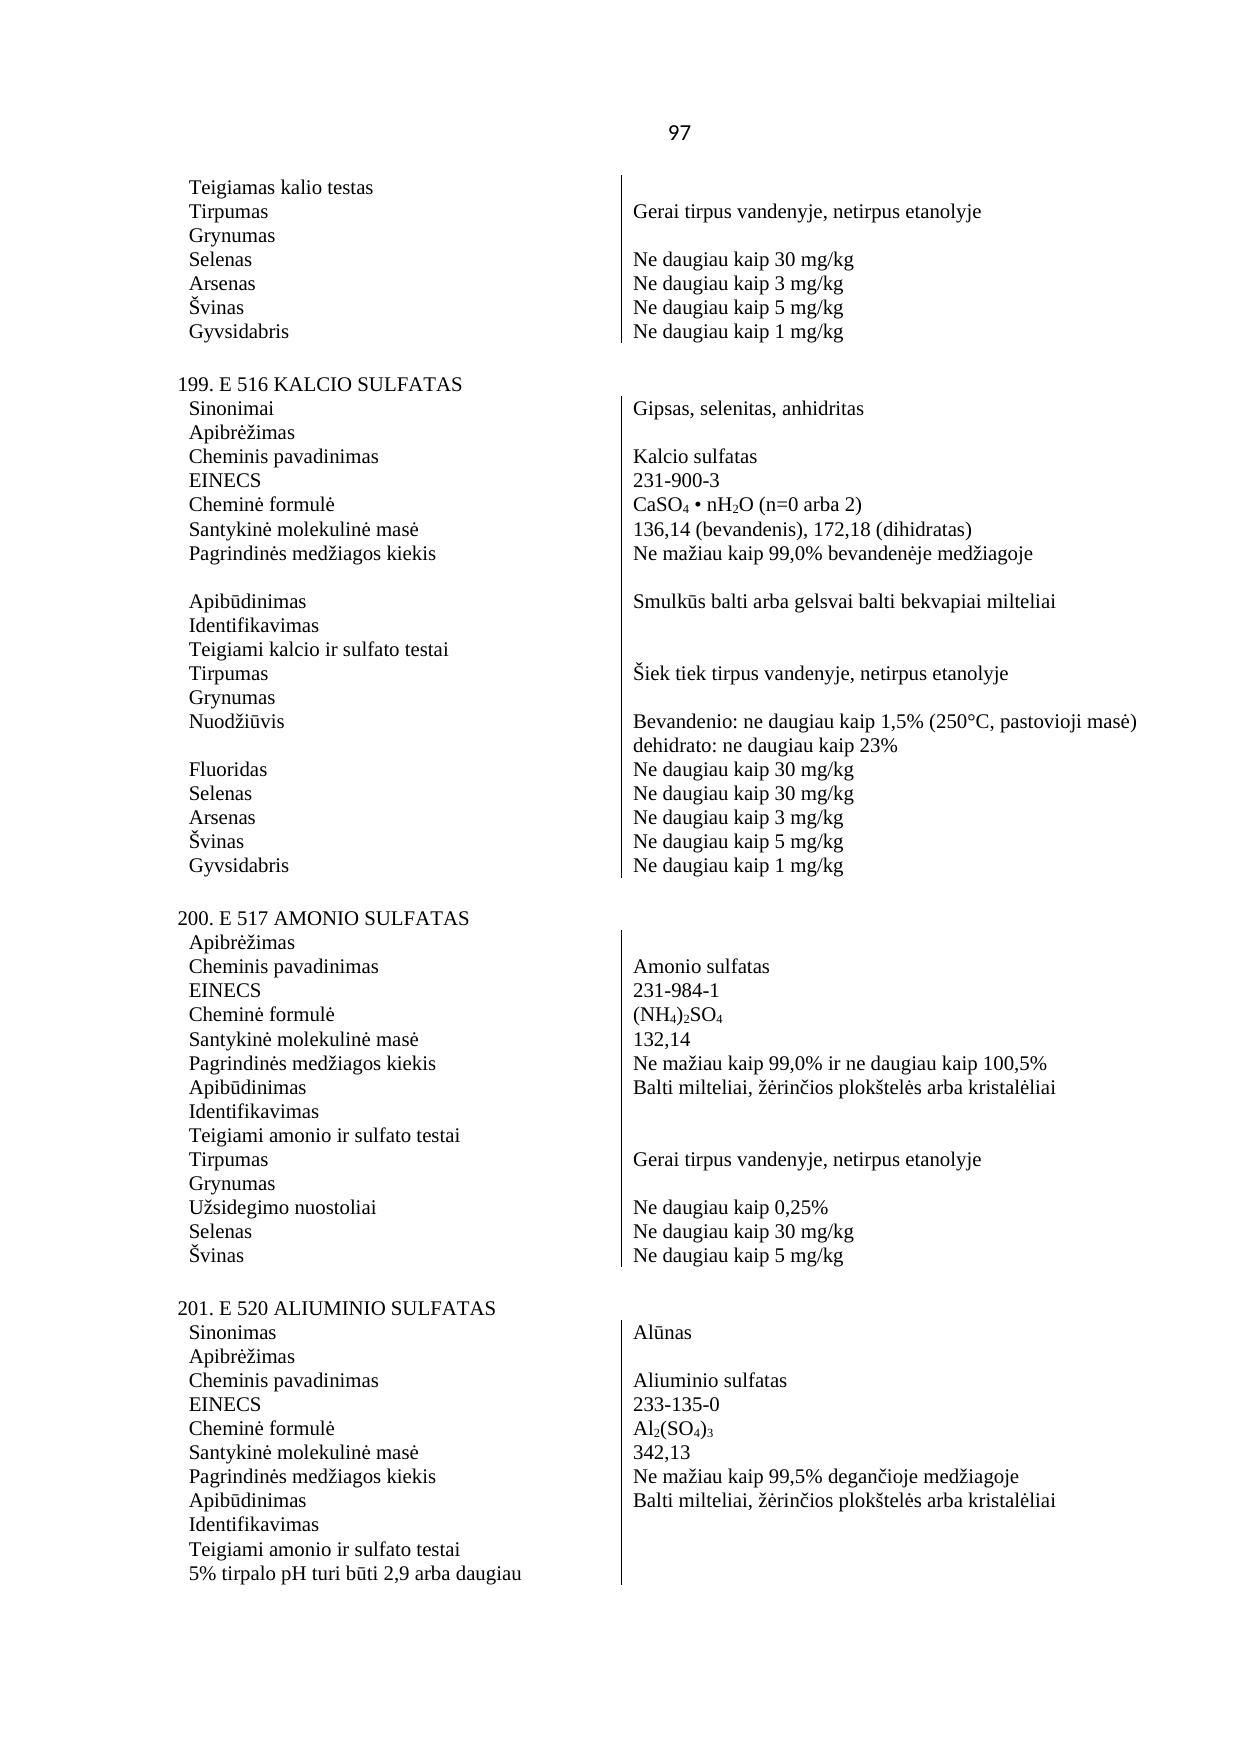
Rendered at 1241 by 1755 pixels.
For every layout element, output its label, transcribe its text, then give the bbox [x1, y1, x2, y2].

table_header Sinonimas [177, 1320, 621, 1344]
table_cell 342,13 [622, 1440, 1181, 1464]
table_cell 5% tirpalo pH turi būti 2,9 arba daugiau [177, 1561, 621, 1584]
table_header Gipsas, selenitas, anhidritas [622, 396, 1181, 420]
table_cell Identifikavimas [177, 1099, 621, 1123]
table_cell [622, 223, 1181, 247]
table_cell [622, 1171, 1181, 1195]
table_cell [622, 565, 1181, 589]
table_cell EINECS [177, 468, 621, 492]
table_cell Gyvsidabris [177, 853, 621, 877]
table_cell Selenas [177, 781, 621, 805]
table_cell [622, 175, 1181, 199]
table_cell CaSO4 • nH2O (n=0 arba 2) [622, 493, 1181, 516]
table_cell Ne daugiau kaip 30 mg/kg [622, 781, 1181, 805]
table_cell Teigiami amonio ir sulfato testai [177, 1536, 621, 1561]
table_cell Grynumas [177, 1171, 621, 1195]
table_cell Apibūdinimas [177, 1488, 621, 1512]
table_cell Ne daugiau kaip 1 mg/kg [622, 319, 1181, 343]
table_cell [622, 685, 1181, 709]
table_cell Grynumas [177, 223, 621, 247]
table_cell Apibrėžimas [177, 1344, 621, 1368]
table_header Apibrėžimas [177, 930, 621, 954]
table_cell Ne mažiau kaip 99,0% bevandenėje medžiagoje [622, 541, 1181, 564]
table_cell Santykinė molekulinė masė [177, 516, 621, 541]
table_cell Al2(SO4)3 [622, 1416, 1181, 1440]
table_cell Ne mažiau kaip 99,0% ir ne daugiau kaip 100,5% [622, 1051, 1181, 1074]
table_cell Apibūdinimas [177, 589, 621, 613]
table_cell Smulkūs balti arba gelsvai balti bekvapiai milteliai [622, 589, 1181, 613]
table_cell Teigiamas kalio testas [177, 175, 621, 199]
table_cell Ne daugiau kaip 3 mg/kg [622, 271, 1181, 295]
table_cell 231-984-1 [622, 978, 1181, 1002]
table_cell Ne daugiau kaip 30 mg/kg [622, 1219, 1181, 1243]
table_cell Santykinė molekulinė masė [177, 1440, 621, 1464]
table_cell Apibūdinimas [177, 1075, 621, 1099]
table_cell Identifikavimas [177, 1513, 621, 1536]
table_cell [622, 1536, 1181, 1561]
table_cell Santykinė molekulinė masė [177, 1026, 621, 1051]
table_cell Tirpumas [177, 661, 621, 685]
table_cell 132,14 [622, 1026, 1181, 1051]
table_cell [177, 565, 621, 589]
table_cell 231-900-3 [622, 468, 1181, 492]
table_cell Šiek tiek tirpus vandenyje, netirpus etanolyje [622, 661, 1181, 685]
table_cell Balti milteliai, žėrinčios plokštelės arba kristalėliai [622, 1075, 1181, 1099]
table_cell [622, 1561, 1181, 1584]
table_cell Švinas [177, 1243, 621, 1267]
table_cell Ne daugiau kaip 30 mg/kg [622, 247, 1181, 271]
table_cell Ne daugiau kaip 0,25% [622, 1195, 1181, 1219]
table_cell Ne daugiau kaip 5 mg/kg [622, 829, 1181, 853]
table_cell Aliuminio sulfatas [622, 1368, 1181, 1392]
text 199. E 516 KALCIO SULFATAS [177, 372, 1181, 396]
table_cell Selenas [177, 1219, 621, 1243]
table_cell Ne mažiau kaip 99,5% degančioje medžiagoje [622, 1464, 1181, 1488]
table_cell Apibrėžimas [177, 420, 621, 444]
table_cell Amonio sulfatas [622, 954, 1181, 978]
table_cell Cheminis pavadinimas [177, 444, 621, 468]
table_cell Cheminė formulė [177, 1003, 621, 1026]
table_cell Selenas [177, 247, 621, 271]
table_cell [622, 1513, 1181, 1536]
table_cell Pagrindinės medžiagos kiekis [177, 541, 621, 564]
table_cell Teigiami kalcio ir sulfato testai [177, 637, 621, 661]
table_cell Pagrindinės medžiagos kiekis [177, 1051, 621, 1074]
table_cell Ne daugiau kaip 5 mg/kg [622, 1243, 1181, 1267]
table_cell Balti milteliai, žėrinčios plokštelės arba kristalėliai [622, 1488, 1181, 1512]
table_cell Fluoridas [177, 757, 621, 781]
text 200. E 517 AMONIO SULFATAS [177, 906, 1181, 930]
text 201. E 520 ALIUMINIO SULFATAS [177, 1296, 1181, 1320]
table_cell Tirpumas [177, 1147, 621, 1171]
table_header Sinonimai [177, 396, 621, 420]
table_cell EINECS [177, 1392, 621, 1416]
table_cell Kalcio sulfatas [622, 444, 1181, 468]
table_cell Cheminis pavadinimas [177, 954, 621, 978]
table_cell Gyvsidabris [177, 319, 621, 343]
table_cell Užsidegimo nuostoliai [177, 1195, 621, 1219]
table_cell Pagrindinės medžiagos kiekis [177, 1464, 621, 1488]
table_cell Identifikavimas [177, 613, 621, 637]
table_header Alūnas [622, 1320, 1181, 1344]
table_cell Cheminis pavadinimas [177, 1368, 621, 1392]
table_cell Švinas [177, 295, 621, 319]
table_cell Teigiami amonio ir sulfato testai [177, 1123, 621, 1147]
table_cell Ne daugiau kaip 30 mg/kg [622, 757, 1181, 781]
table_cell Ne daugiau kaip 1 mg/kg [622, 853, 1181, 877]
table_cell Bevandenio: ne daugiau kaip 1,5% (250°C, pastovioji masė) dehidrato: ne daugiau kaip 23% [622, 709, 1181, 757]
table_cell Grynumas [177, 685, 621, 709]
table_cell Ne daugiau kaip 5 mg/kg [622, 295, 1181, 319]
table_header [622, 930, 1181, 954]
table_cell [622, 1099, 1181, 1123]
table_cell [622, 613, 1181, 637]
table_cell [622, 1123, 1181, 1147]
table_cell Tirpumas [177, 199, 621, 223]
table_cell Gerai tirpus vandenyje, netirpus etanolyje [622, 1147, 1181, 1171]
table_cell [622, 1344, 1181, 1368]
table_cell Nuodžiūvis [177, 709, 621, 757]
table_cell [622, 420, 1181, 444]
table_cell Gerai tirpus vandenyje, netirpus etanolyje [622, 199, 1181, 223]
table_cell Arsenas [177, 271, 621, 295]
table_cell Cheminė formulė [177, 493, 621, 516]
table_cell 233-135-0 [622, 1392, 1181, 1416]
table_cell Švinas [177, 829, 621, 853]
table_cell (NH4)2SO4 [622, 1003, 1181, 1026]
table_cell EINECS [177, 978, 621, 1002]
table_cell Ne daugiau kaip 3 mg/kg [622, 805, 1181, 829]
table_cell [622, 637, 1181, 661]
table_cell Cheminė formulė [177, 1416, 621, 1440]
table_cell 136,14 (bevandenis), 172,18 (dihidratas) [622, 516, 1181, 541]
table_cell Arsenas [177, 805, 621, 829]
